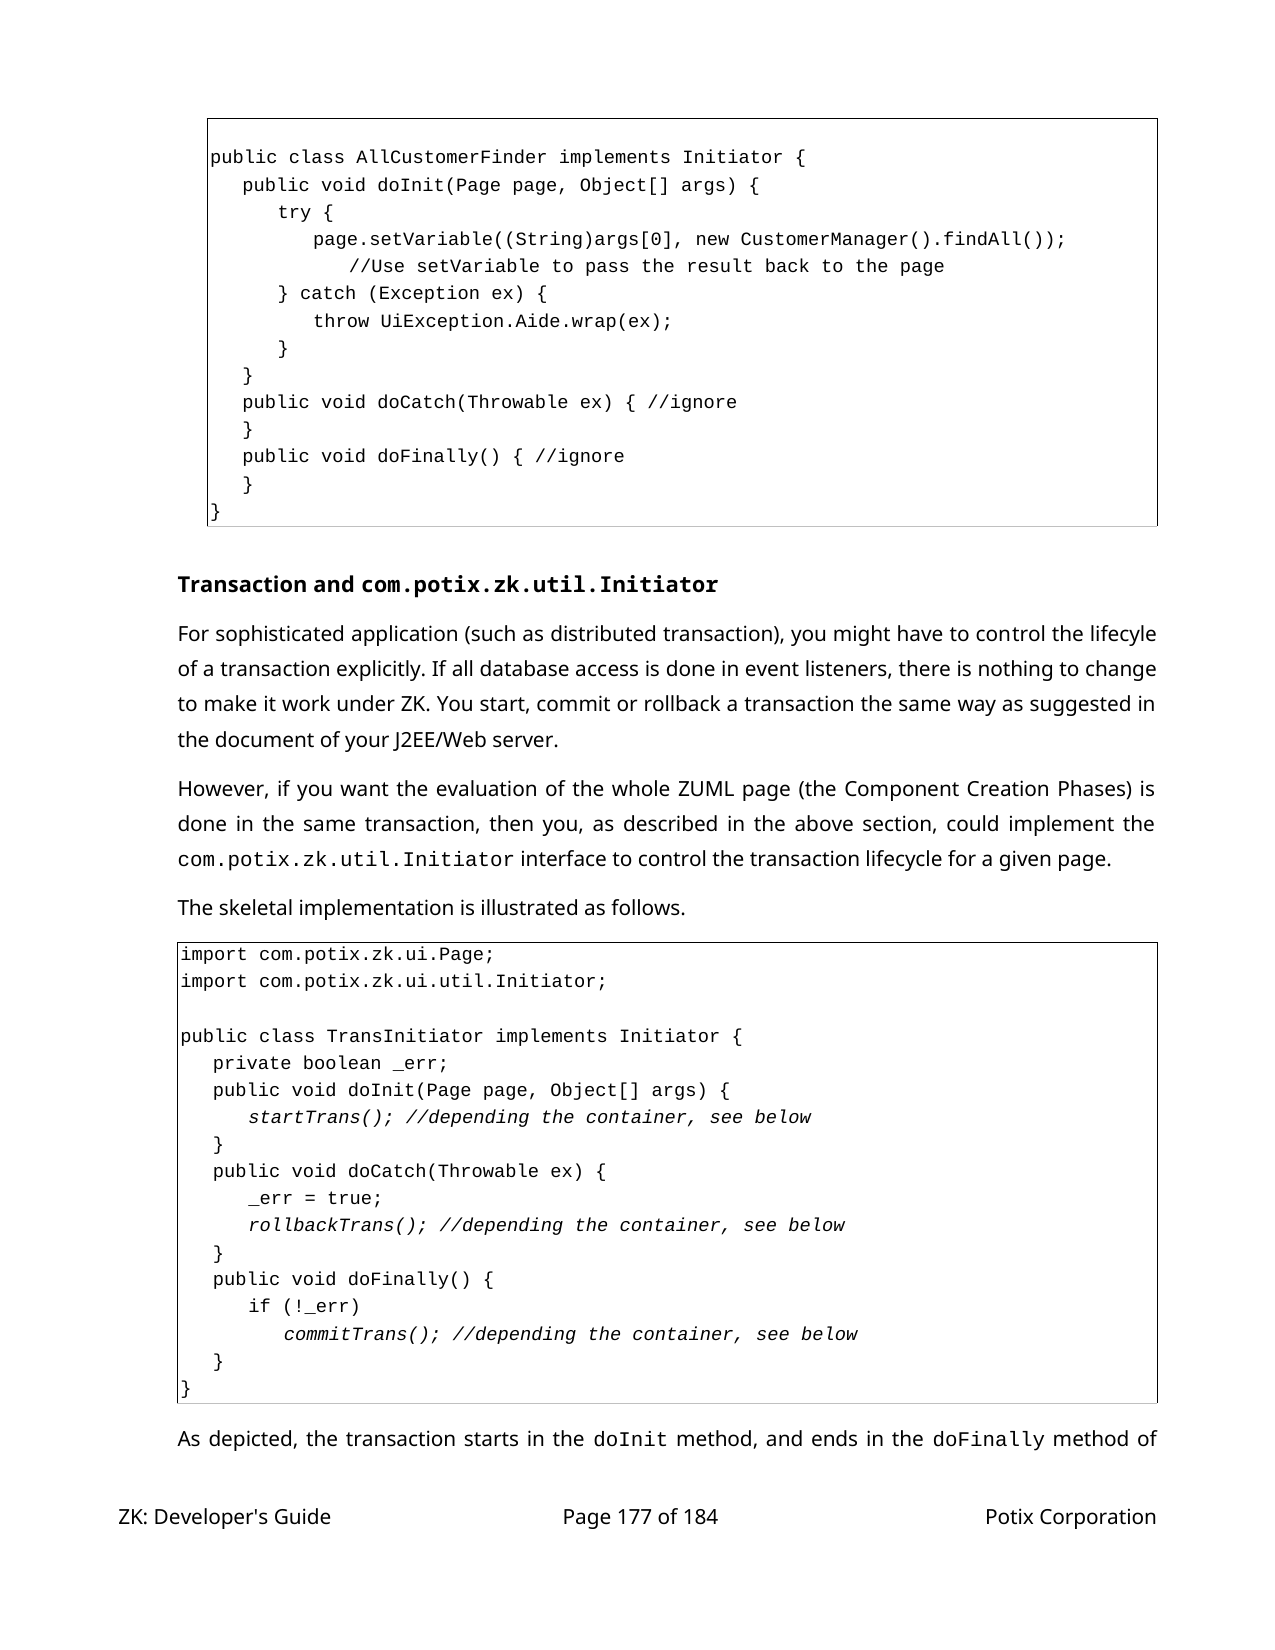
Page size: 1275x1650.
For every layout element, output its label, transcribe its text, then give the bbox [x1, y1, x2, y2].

text public void doInit(Page page, Object[] args) { [208, 172, 1157, 197]
text } [208, 336, 1157, 360]
text For sophisticated application (such as distributed transaction), you might have to control the lifecyle of a transaction explicitly. If all database access is done in event listeners, there is nothing to change to make it work under ZK. You start, commit or rollback a transaction the same way as suggested in the document of your J2EE/Web server. [177, 619, 1157, 753]
text However, if you want the evaluation of the whole ZUML page (the Component Creation Phases) is done in the same transaction, then you, as described in the above section, could implement the com.potix.zk.util.Initiator interface to control the transaction lifecycle for a given page. [177, 774, 1157, 873]
text } [178, 1132, 1157, 1156]
text throw UiException.Aide.wrap(ex); [208, 308, 1157, 333]
text } [208, 499, 1157, 526]
text private boolean _err; public void doInit(Page page, Object[] args) { [178, 1051, 1157, 1102]
text public void doCatch(Throwable ex) { [178, 1159, 1157, 1183]
text } catch (Exception ex) { [208, 281, 1157, 306]
text The skeletal implementation is illustrated as follows. [177, 893, 1157, 921]
text public void doFinally() { //ignore [208, 444, 1157, 469]
text As depicted, the transaction starts in the doInit method, and ends in the doFinally method of [177, 1424, 1157, 1452]
text rollbackTrans(); //depending the container, see below [178, 1213, 1157, 1238]
text } [208, 363, 1157, 387]
text } public void doFinally() { [178, 1241, 1157, 1291]
text } [208, 472, 1157, 496]
text public class AllCustomerFinder implements Initiator { [208, 145, 1157, 169]
text page.setVariable((String)args[0], new CustomerManager().findAll()); [208, 227, 1157, 251]
text startTrans(); //depending the container, see below [178, 1104, 1157, 1129]
text } [208, 417, 1157, 441]
text commitTrans(); //depending the container, see below [178, 1321, 1157, 1346]
text } [178, 1349, 1157, 1373]
text public class TransInitiator implements Initiator { [178, 1024, 1157, 1048]
subtitle Transaction and com.potix.zk.util.Initiator [177, 568, 1157, 598]
text //Use setVariable to pass the result back to the page [208, 254, 1157, 278]
text import com.potix.zk.ui.util.Initiator; [178, 969, 1157, 993]
text } [178, 1376, 1157, 1403]
text try { [208, 200, 1157, 224]
text if (!_err) [178, 1294, 1157, 1318]
text import com.potix.zk.ui.Page; [178, 943, 1157, 966]
text public void doCatch(Throwable ex) { //ignore [208, 390, 1157, 414]
text _err = true; [178, 1186, 1157, 1210]
